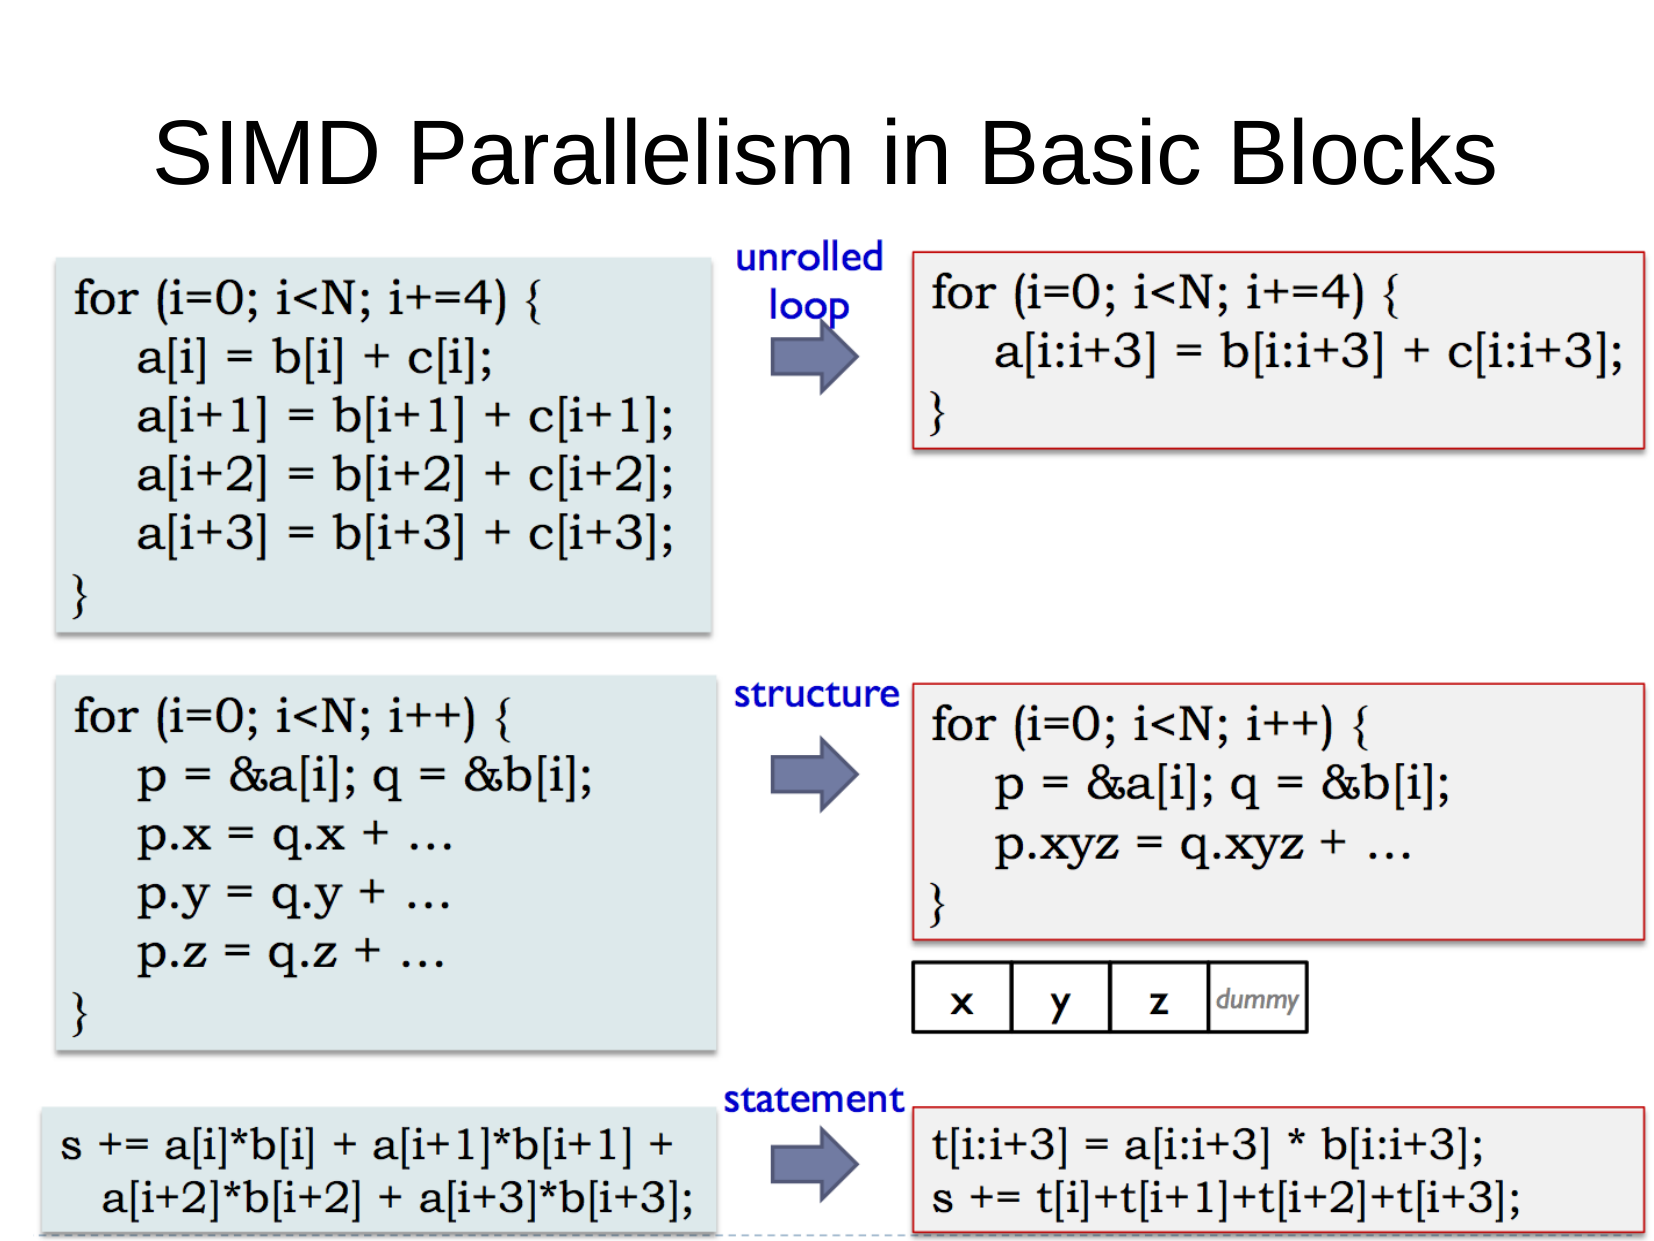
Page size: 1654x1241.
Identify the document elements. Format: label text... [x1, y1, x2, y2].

title SIMD Parallelism in Basic Blocks [82, 49, 1571, 229]
picture [33, 229, 1654, 1241]
